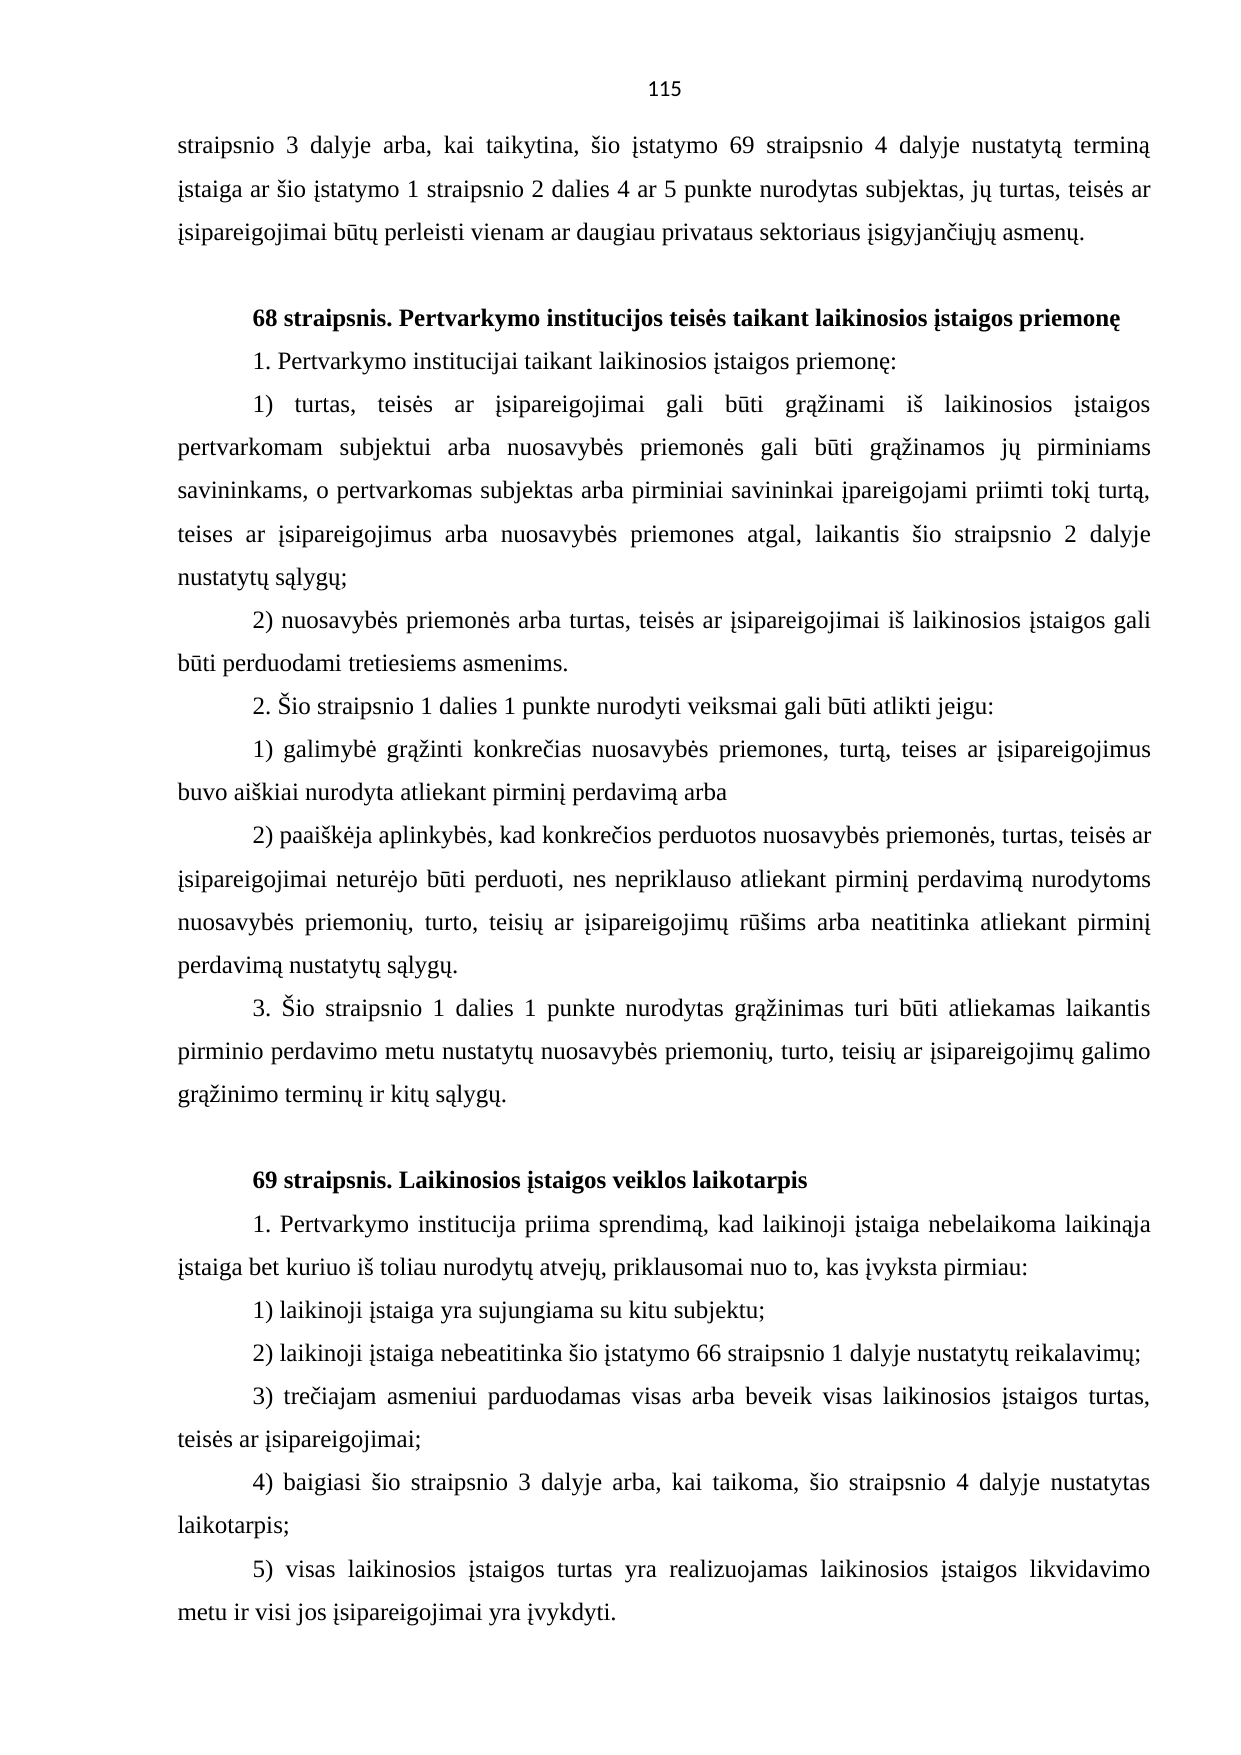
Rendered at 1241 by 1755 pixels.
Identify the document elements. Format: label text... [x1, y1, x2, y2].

text 1. Pertvarkymo institucijai taikant laikinosios įstaigos priemonę: [177, 346, 1152, 375]
text 2) laikinoji įstaiga nebeatitinka šio įstatymo 66 straipsnio 1 dalyje nustatytų reikalavimų; [177, 1338, 1152, 1367]
text 1) laikinoji įstaiga yra sujungiama su kitu subjektu; [177, 1295, 1152, 1324]
text 68 straipsnis. Pertvarkymo institucijos teisės taikant laikinosios įstaigos priemonę [177, 303, 1152, 332]
text 2) nuosavybės priemonės arba turtas, teisės ar įsipareigojimai iš laikinosios įstaigos gali būti perduodami tretiesiems asmenims. [177, 605, 1152, 677]
text 1. Pertvarkymo institucija priima sprendimą, kad laikinoji įstaiga nebelaikoma laikinąja įstaiga bet kuriuo iš toliau nurodytų atvejų, priklausomai nuo to, kas įvyksta pirmiau: [177, 1209, 1152, 1281]
text 1) galimybė grąžinti konkrečias nuosavybės priemones, turtą, teises ar įsipareigojimus buvo aiškiai nurodyta atliekant pirminį perdavimą arba [177, 734, 1152, 806]
text 3. Šio straipsnio 1 dalies 1 punkte nurodytas grąžinimas turi būti atliekamas laikantis pirminio perdavimo metu nustatytų nuosavybės priemonių, turto, teisių ar įsipareigojimų galimo grąžinimo terminų ir kitų sąlygų. [177, 993, 1152, 1108]
text 2) paaiškėja aplinkybės, kad konkrečios perduotos nuosavybės priemonės, turtas, teisės ar įsipareigojimai neturėjo būti perduoti, nes nepriklauso atliekant pirminį perdavimą nurodytoms nuosavybės priemonių, turto, teisių ar įsipareigojimų rūšims arba neatitinka atliekant pirminį perdavimą nustatytų sąlygų. [177, 821, 1152, 979]
text 1) turtas, teisės ar įsipareigojimai gali būti grąžinami iš laikinosios įstaigos pertvarkomam subjektui arba nuosavybės priemonės gali būti grąžinamos jų pirminiams savininkams, o pertvarkomas subjektas arba pirminiai savininkai įpareigojami priimti tokį turtą, teises ar įsipareigojimus arba nuosavybės priemones atgal, laikantis šio straipsnio 2 dalyje nustatytų sąlygų; [177, 389, 1152, 591]
text 69 straipsnis. Laikinosios įstaigos veiklos laikotarpis [177, 1166, 1152, 1194]
text 4) baigiasi šio straipsnio 3 dalyje arba, kai taikoma, šio straipsnio 4 dalyje nustatytas laikotarpis; [177, 1467, 1152, 1539]
text 3) trečiajam asmeniui parduodamas visas arba beveik visas laikinosios įstaigos turtas, teisės ar įsipareigojimai; [177, 1381, 1152, 1453]
text 2. Šio straipsnio 1 dalies 1 punkte nurodyti veiksmai gali būti atlikti jeigu: [177, 691, 1152, 720]
text 5) visas laikinosios įstaigos turtas yra realizuojamas laikinosios įstaigos likvidavimo metu ir visi jos įsipareigojimai yra įvykdyti. [177, 1554, 1152, 1626]
text straipsnio 3 dalyje arba, kai taikytina, šio įstatymo 69 straipsnio 4 dalyje nustatytą terminą įstaiga ar šio įstatymo 1 straipsnio 2 dalies 4 ar 5 punkte nurodytas subjektas, jų turtas, teisės ar įsipareigojimai būtų perleisti vienam ar daugiau privataus sektoriaus įsigyjančiųjų asmenų. [177, 131, 1152, 246]
